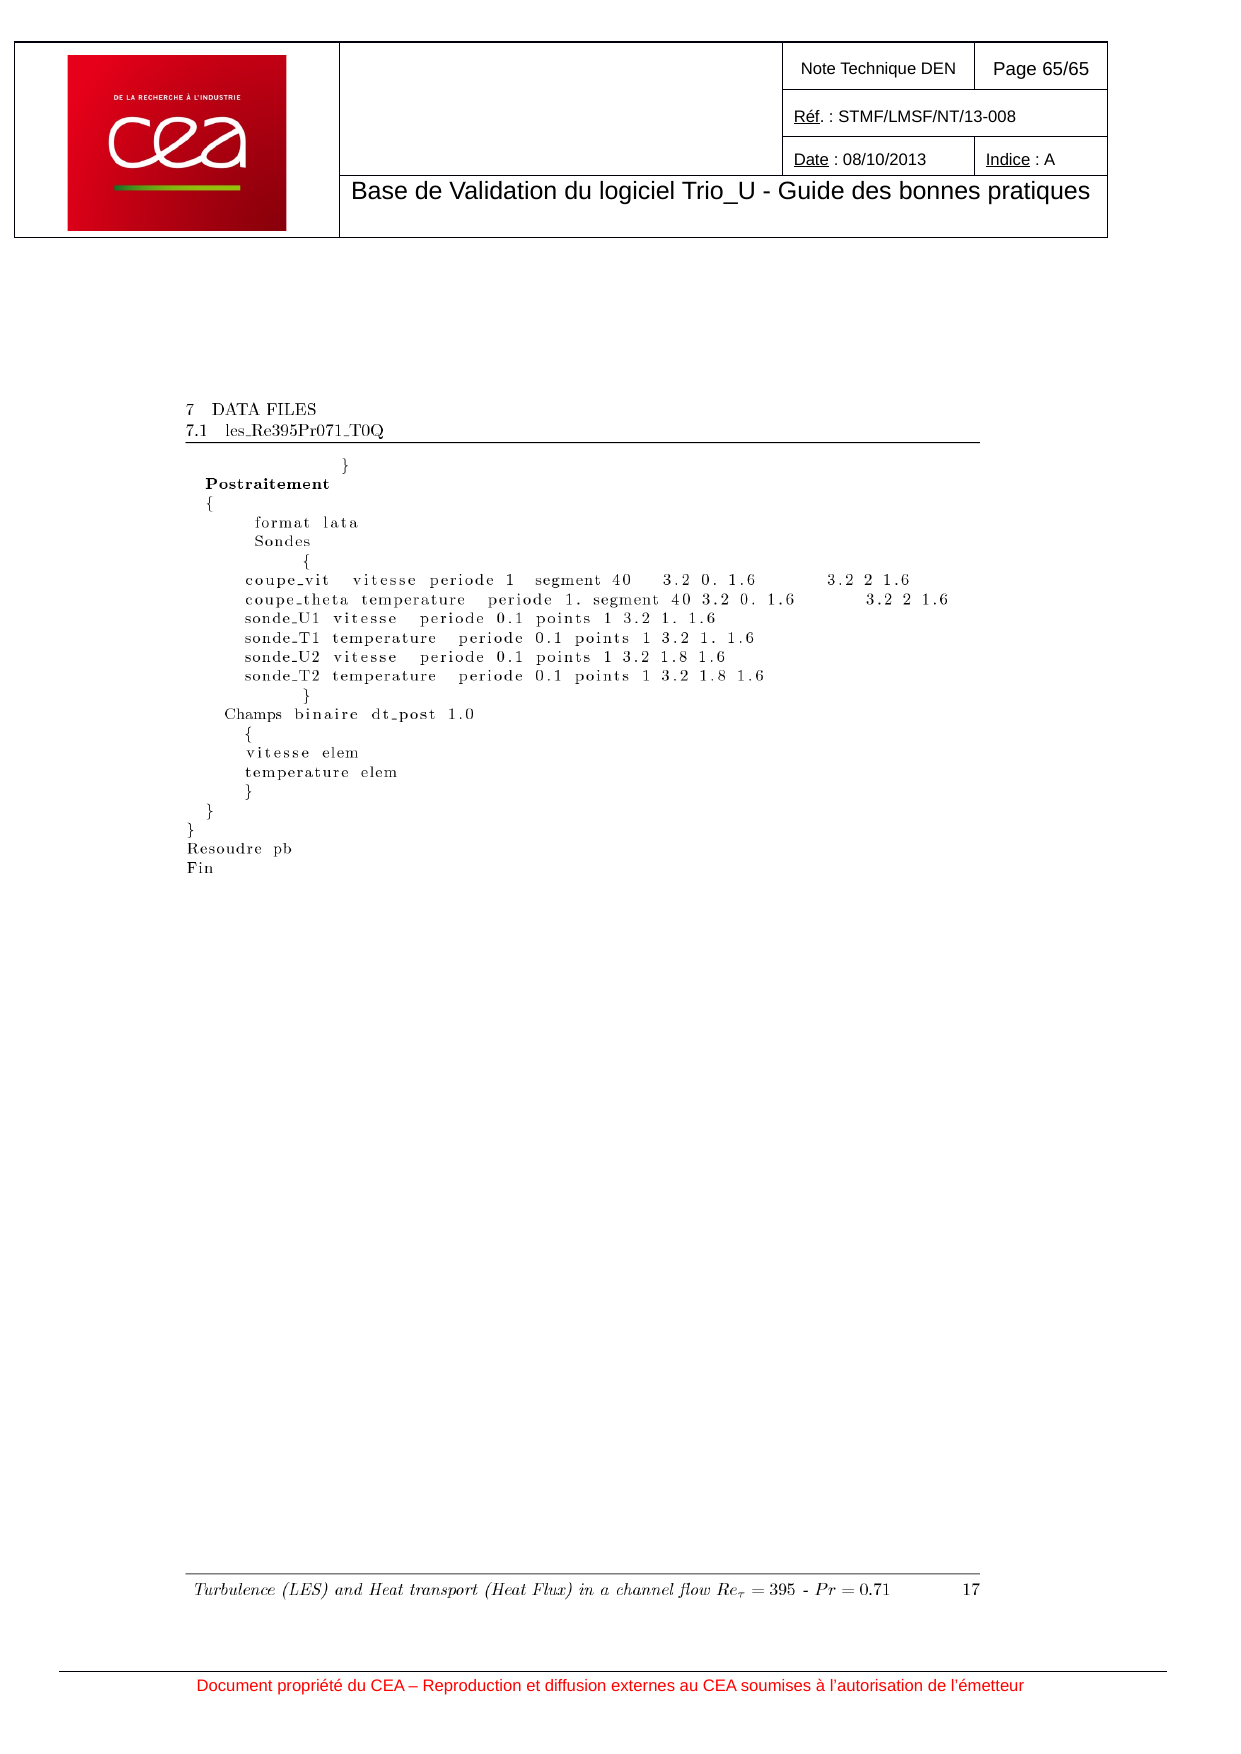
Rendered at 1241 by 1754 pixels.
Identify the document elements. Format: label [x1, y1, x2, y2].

picture [59, 266, 1102, 1666]
picture [67, 55, 287, 231]
